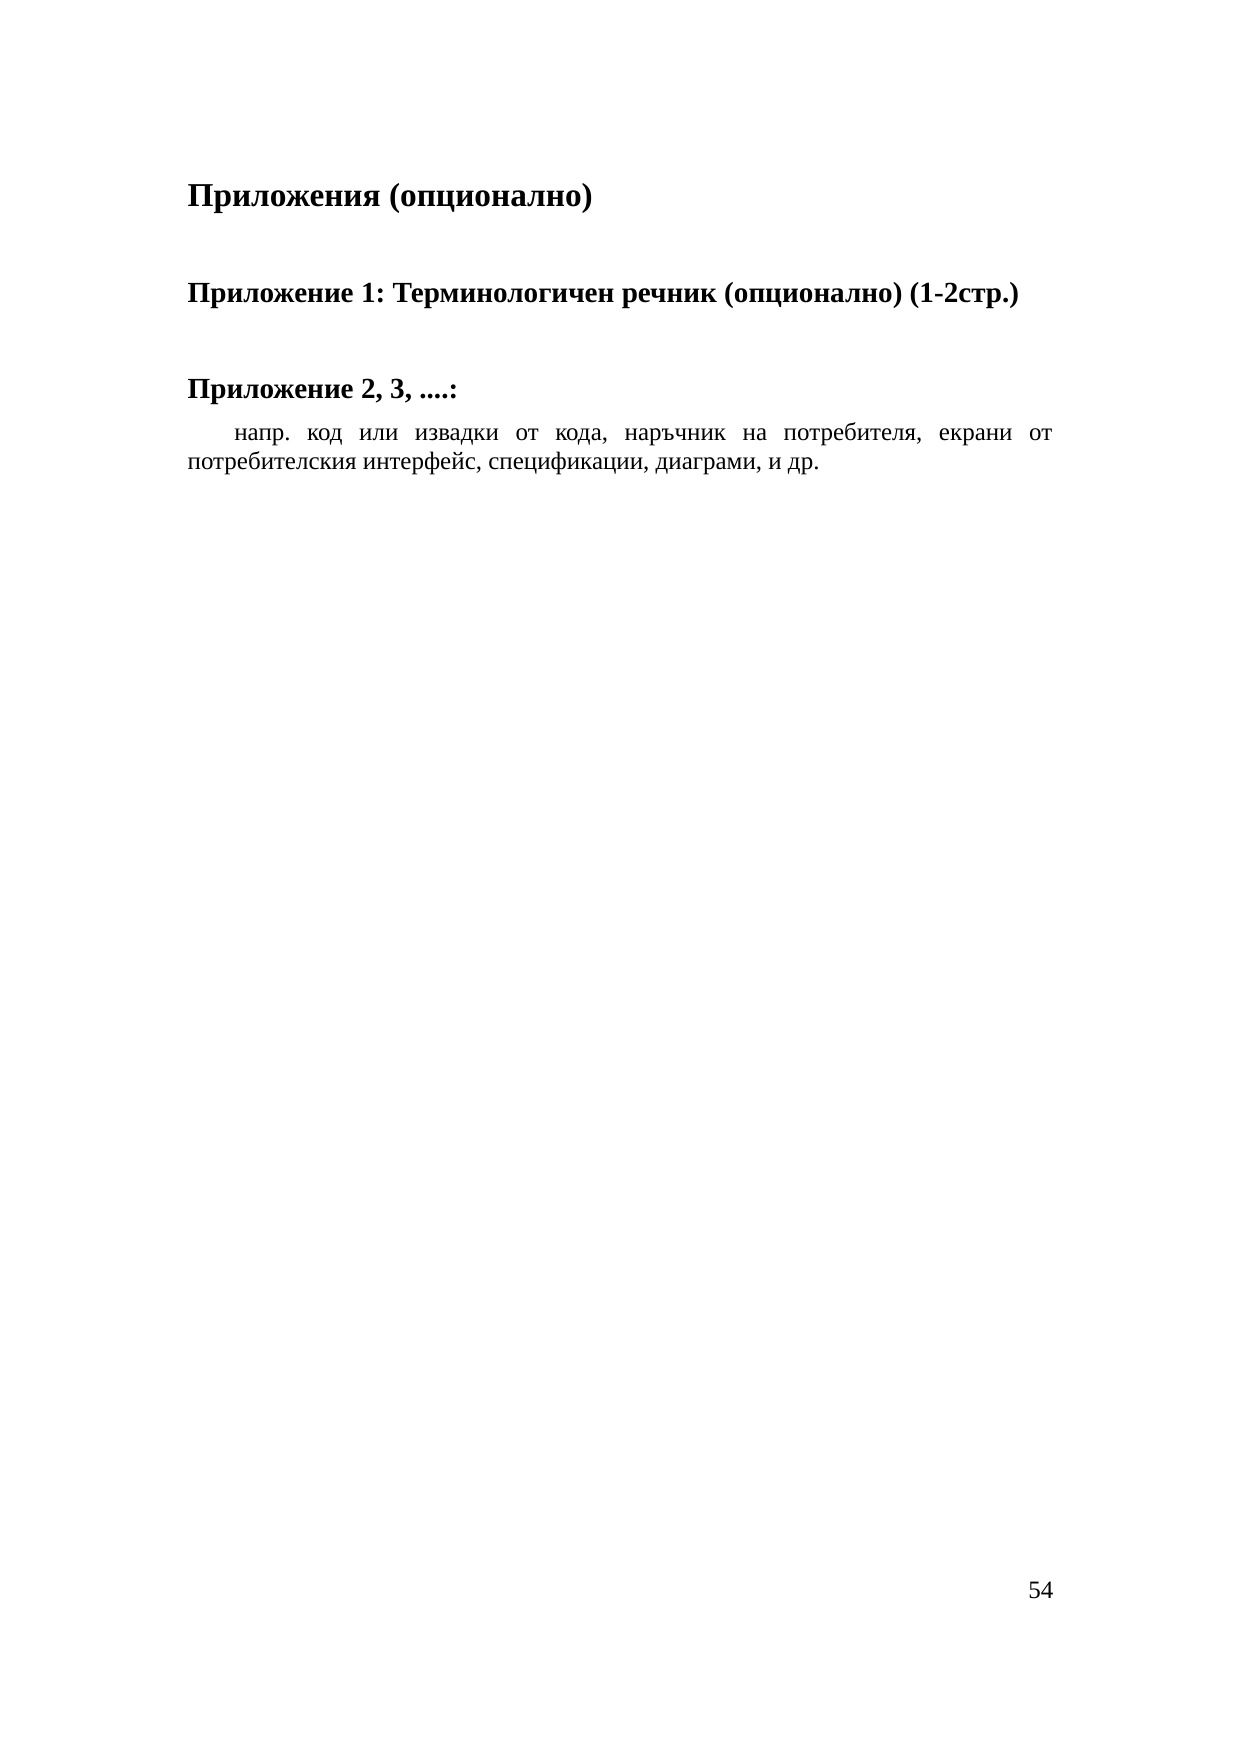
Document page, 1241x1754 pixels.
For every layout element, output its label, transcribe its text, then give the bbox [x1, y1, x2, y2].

text напр. код или извадки от кода, наръчник на потребителя, екрани от потребителския интерфейс, спецификации, диаграми, и др. [187, 417, 1053, 474]
subtitle Приложение 2, 3, ....: [187, 371, 1053, 404]
subtitle Приложения (опционално) [187, 175, 1053, 213]
subtitle Приложение 1: Терминологичен речник (опционално) (1-2стр.) [187, 275, 1053, 309]
